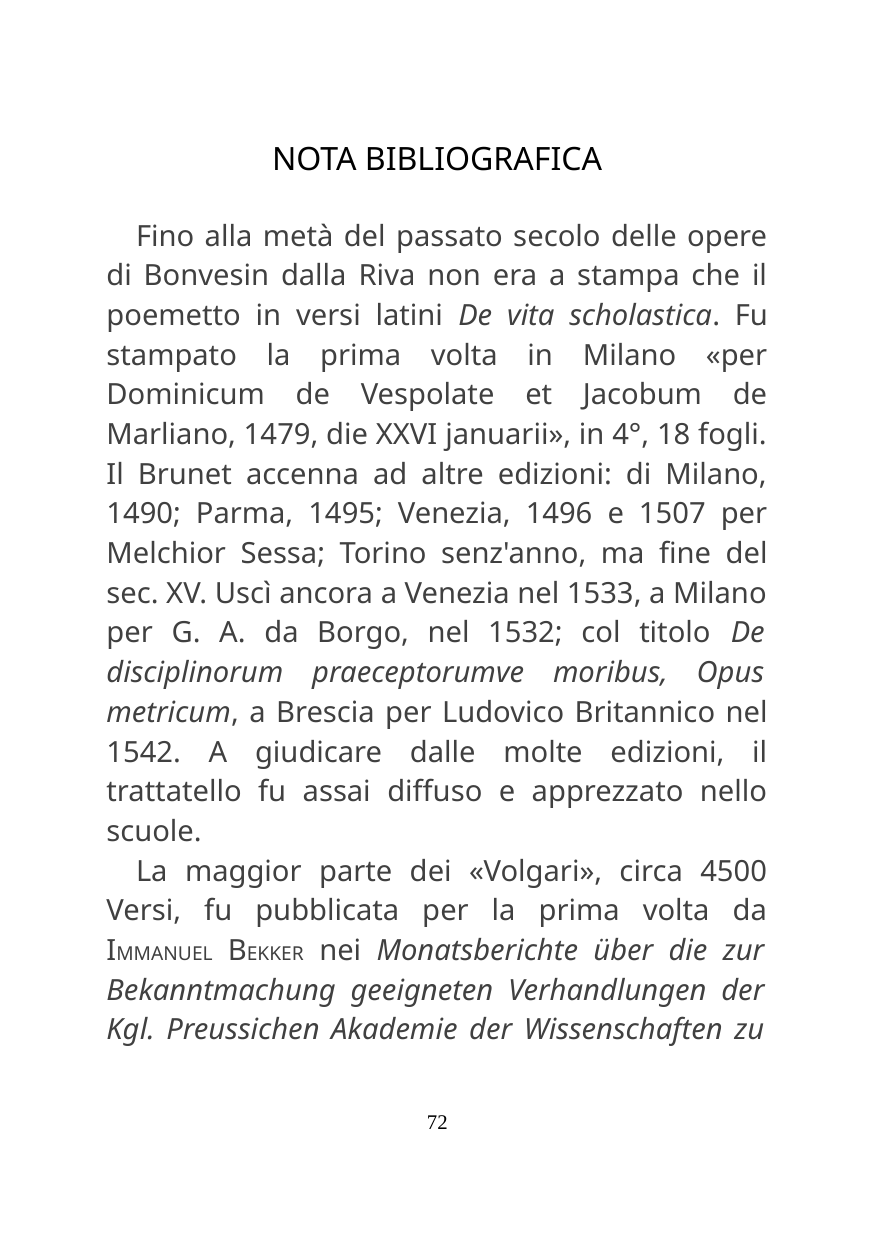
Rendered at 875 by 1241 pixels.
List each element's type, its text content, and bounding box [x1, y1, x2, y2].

text La maggior parte dei «Volgari», circa 4500 Versi, fu pubblicata per la prima volta da Immanuel Bekker nei Monatsberichte über die zur Bekanntmachung geeigneten Verhandlungen der Kgl. Preussichen Akademie der Wissenschaften zu [106, 850, 768, 1048]
subtitle NOTA BIBLIOGRAFICA [106, 136, 768, 179]
text Fino alla metà del passato secolo delle opere di Bonvesin dalla Riva non era a stampa che il poemetto in versi latini De vita scholastica. Fu stampato la prima volta in Milano «per Dominicum de Vespolate et Jacobum de Marliano, 1479, die XXVI januarii», in 4°, 18 fogli. Il Brunet accenna ad altre edizioni: di Milano, 1490; Parma, 1495; Venezia, 1496 e 1507 per Melchior Sessa; Torino senz'anno, ma fine del sec. XV. Uscì ancora a Venezia nel 1533, a Milano per G. A. da Borgo, nel 1532; col titolo De disciplinorum praeceptorumve moribus, Opus metricum, a Brescia per Ludovico Britannico nel 1542. A giudicare dalle molte edizioni, il trattatello fu assai diffuso e apprezzato nello scuole. [106, 215, 768, 850]
